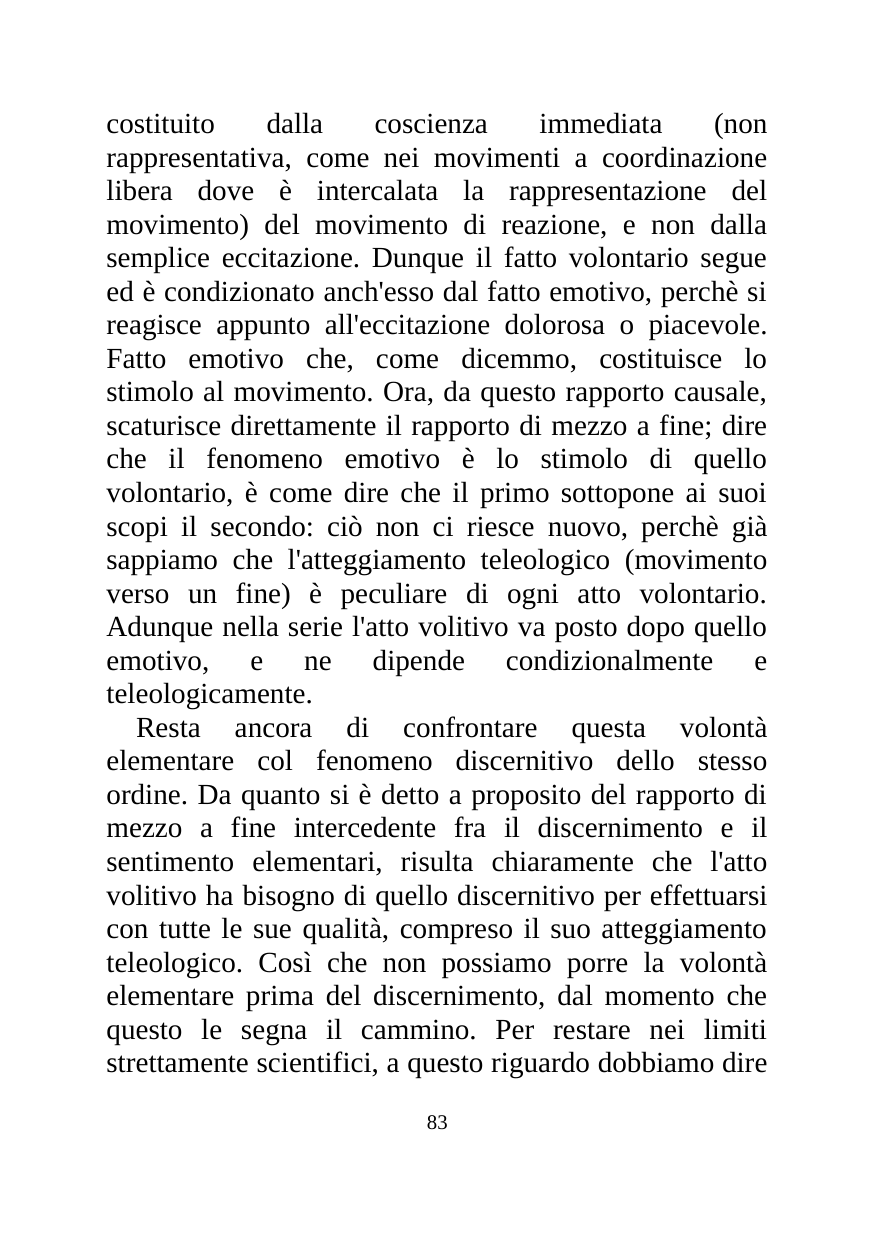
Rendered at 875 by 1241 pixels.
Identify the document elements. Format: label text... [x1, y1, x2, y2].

text Resta ancora di confrontare questa volontà elementare col fenomeno discernitivo dello stesso ordine. Da quanto si è detto a proposito del rapporto di mezzo a fine intercedente fra il discernimento e il sentimento elementari, risulta chiaramente che l'atto volitivo ha bisogno di quello discernitivo per effettuarsi con tutte le sue qualità, compreso il suo atteggiamento teleologico. Così che non possiamo porre la volontà elementare prima del discernimento, dal momento che questo le segna il cammino. Per restare nei limiti strettamente scientifici, a questo riguardo dobbiamo dire [106, 710, 768, 1079]
text costituito dalla coscienza immediata (non rappresentativa, come nei movimenti a coordinazione libera dove è intercalata la rappresentazione del movimento) del movimento di reazione, e non dalla semplice eccitazione. Dunque il fatto volontario segue ed è condizionato anch'esso dal fatto emotivo, perchè si reagisce appunto all'eccitazione dolorosa o piacevole. Fatto emotivo che, come dicemmo, costituisce lo stimolo al movimento. Ora, da questo rapporto causale, scaturisce direttamente il rapporto di mezzo a fine; dire che il fenomeno emotivo è lo stimolo di quello volontario, è come dire che il primo sottopone ai suoi scopi il secondo: ciò non ci riesce nuovo, perchè già sappiamo che l'atteggiamento teleologico (movimento verso un fine) è peculiare di ogni atto volontario. Adunque nella serie l'atto volitivo va posto dopo quello emotivo, e ne dipende condizionalmente e teleologicamente. [106, 106, 768, 710]
